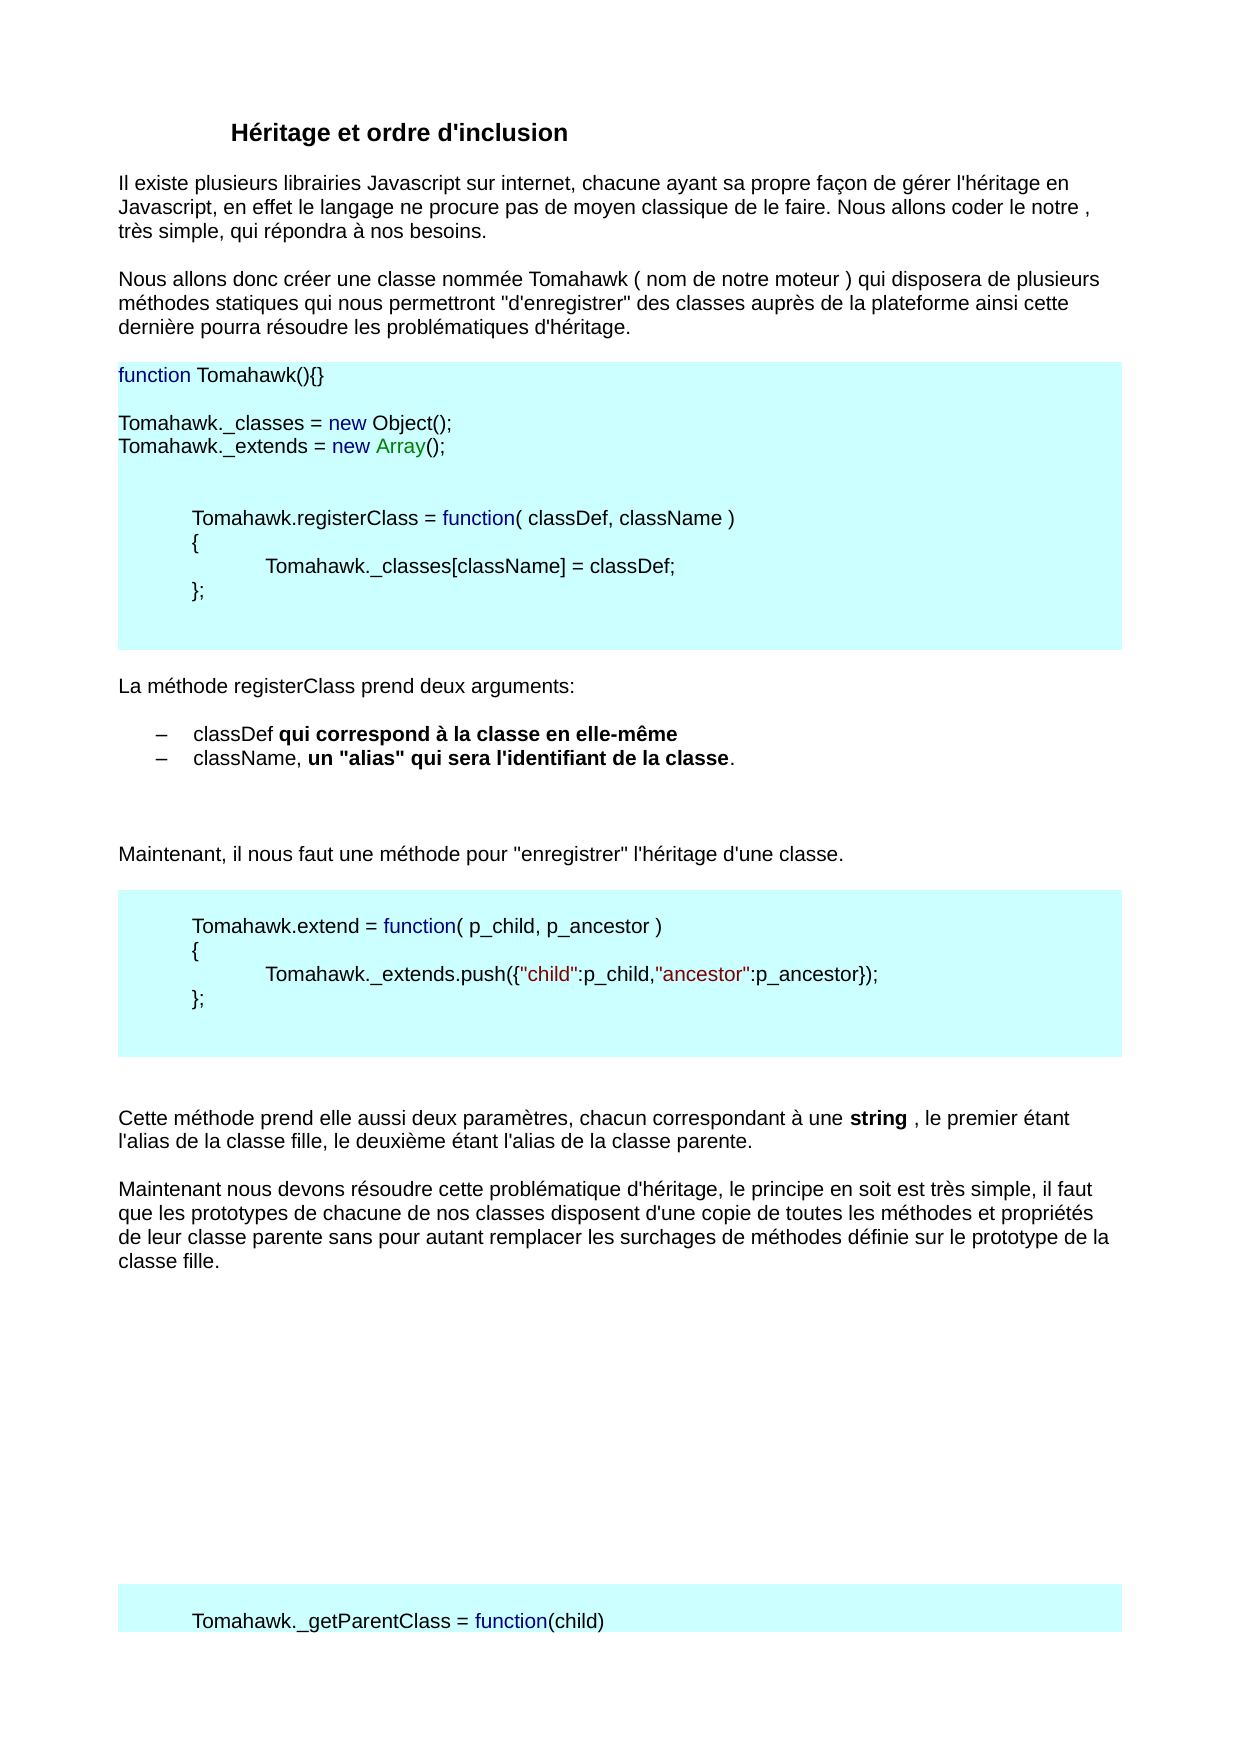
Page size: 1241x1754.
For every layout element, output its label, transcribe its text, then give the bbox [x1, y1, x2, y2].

text Tomahawk._extends.push({"child":p_child,"ancestor":p_ancestor}); [118, 962, 1122, 986]
text { [118, 530, 1122, 554]
list Héritage et ordre d'inclusion [193, 118, 1122, 147]
list className, un "alias" qui sera l'identifiant de la classe. [156, 746, 1122, 770]
text Tomahawk._getParentClass = function(child) [118, 1608, 1122, 1632]
text Tomahawk._classes[className] = classDef; [118, 554, 1122, 578]
text Tomahawk._extends = new Array(); [118, 434, 1122, 458]
list classDef qui correspond à la classe en elle-même [156, 722, 1122, 746]
text Tomahawk.registerClass = function( classDef, className ) [118, 506, 1122, 530]
text }; [118, 986, 1122, 1009]
text Nous allons donc créer une classe nommée Tomahawk ( nom de notre moteur ) qui disposera de plusieurs méthodes statiques qui nous permettront "d'enregistrer" des classes auprès de la plateforme ainsi cette dernière pourra résoudre les problématiques d'héritage. [118, 267, 1122, 338]
text }; [118, 578, 1122, 602]
text Tomahawk.extend = function( p_child, p_ancestor ) [118, 914, 1122, 938]
text Maintenant nous devons résoudre cette problématique d'héritage, le principe en soit est très simple, il faut que les prototypes de chacune de nos classes disposent d'une copie de toutes les méthodes et propriétés de leur classe parente sans pour autant remplacer les surchages de méthodes définie sur le prototype de la classe fille. [118, 1177, 1122, 1273]
text La méthode registerClass prend deux arguments: [118, 674, 1122, 698]
text Tomahawk._classes = new Object(); [118, 410, 1122, 434]
text { [118, 938, 1122, 962]
text Maintenant, il nous faut une méthode pour "enregistrer" l'héritage d'une classe. [118, 842, 1122, 866]
text function Tomahawk(){} [118, 362, 1122, 386]
text Il existe plusieurs librairies Javascript sur internet, chacune ayant sa propre façon de gérer l'héritage en Javascript, en effet le langage ne procure pas de moyen classique de le faire. Nous allons coder le notre , très simple, qui répondra à nos besoins. [118, 171, 1122, 243]
text Cette méthode prend elle aussi deux paramètres, chacun correspondant à une string , le premier étant l'alias de la classe fille, le deuxième étant l'alias de la classe parente. [118, 1105, 1122, 1153]
